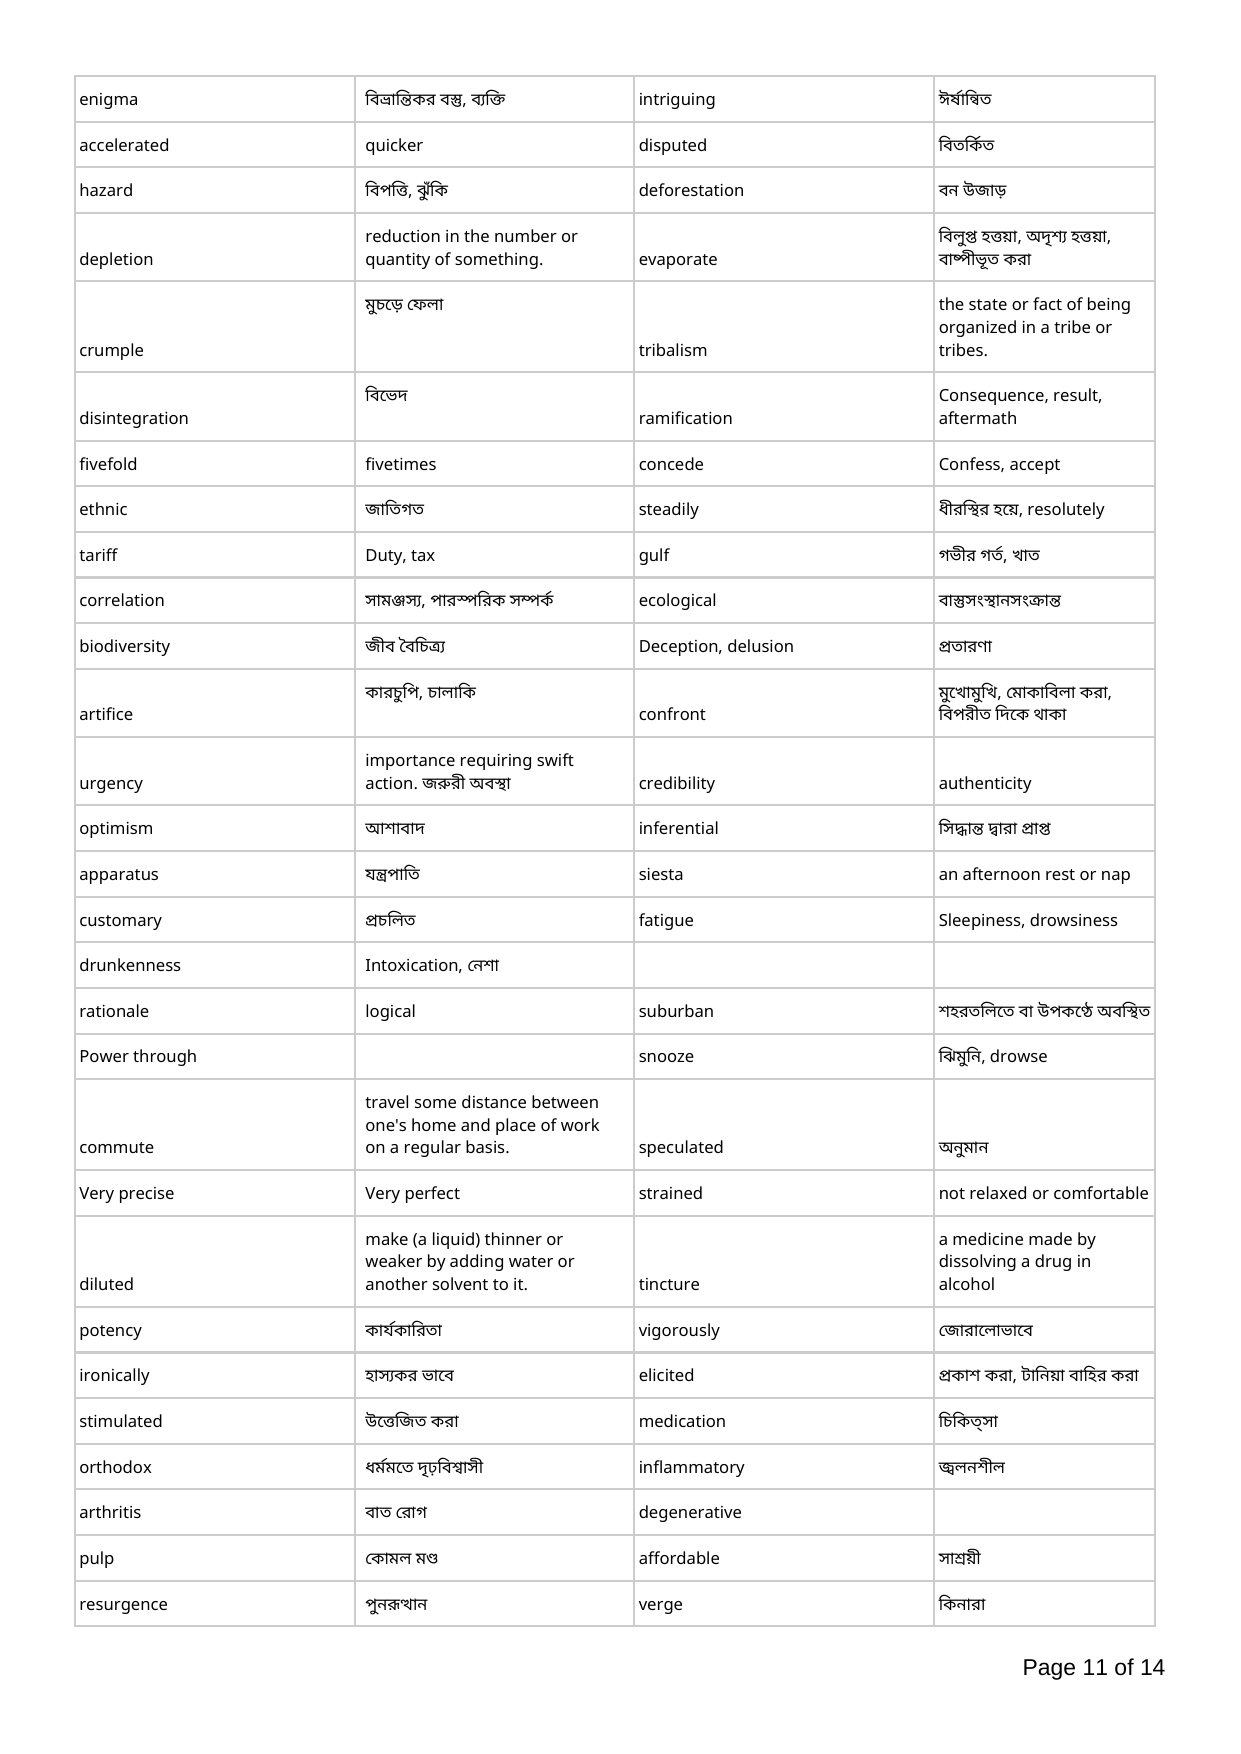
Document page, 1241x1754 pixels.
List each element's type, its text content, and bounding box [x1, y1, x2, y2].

table_cell medication [635, 1399, 933, 1443]
table_cell ironically [76, 1354, 354, 1397]
table_cell ramification [635, 373, 933, 439]
table_cell আশাবাদ [356, 806, 633, 850]
table_cell বন উজাড় [935, 168, 1154, 212]
table_cell মুখোমুখি, মোকাবিলা করা, বিপরীত দিকে থাকা [935, 670, 1154, 736]
table_cell inflammatory [635, 1445, 933, 1488]
table_cell optimism [76, 806, 354, 850]
table_cell commute [76, 1080, 354, 1169]
table_cell কিনারা [935, 1582, 1154, 1625]
table_cell steadily [635, 487, 933, 531]
table_cell rationale [76, 989, 354, 1032]
table_cell [635, 943, 933, 987]
table_cell correlation [76, 579, 354, 622]
table_cell deforestation [635, 168, 933, 212]
table_cell logical [356, 989, 633, 1032]
table_cell সাশ্রয়ী [935, 1536, 1154, 1579]
table_cell ঈর্ষান্বিত [935, 77, 1154, 121]
table_cell অনুমান [935, 1080, 1154, 1169]
table_cell ধীরস্থির হয়ে, resolutely [935, 487, 1154, 531]
table_cell depletion [76, 214, 354, 280]
table_cell ethnic [76, 487, 354, 531]
table_cell affordable [635, 1536, 933, 1579]
table_cell confront [635, 670, 933, 736]
table_cell an afternoon rest or nap [935, 852, 1154, 896]
table_cell degenerative [635, 1490, 933, 1534]
table_cell শহরতলিতে বা উপকণ্ঠে অবস্থিত [935, 989, 1154, 1032]
table_cell biodiversity [76, 624, 354, 668]
table_cell কারচুপি, চালাকি [356, 670, 633, 736]
table_cell credibility [635, 738, 933, 804]
table_cell strained [635, 1171, 933, 1215]
table_cell চিকিত্সা [935, 1399, 1154, 1443]
table_cell Sleepiness, drowsiness [935, 898, 1154, 941]
table_cell make (a liquid) thinner or weaker by adding water or another solvent to it. [356, 1217, 633, 1306]
table_cell elicited [635, 1354, 933, 1397]
table_cell Confess, accept [935, 442, 1154, 485]
table_cell tribalism [635, 282, 933, 371]
table_cell apparatus [76, 852, 354, 896]
table_cell quicker [356, 123, 633, 166]
table_cell tariff [76, 533, 354, 576]
table_cell vigorously [635, 1308, 933, 1351]
table_cell disintegration [76, 373, 354, 439]
table_cell বিলুপ্ত হত্তয়া, অদৃশ্য হত্তয়া, বাষ্পীভূত করা [935, 214, 1154, 280]
table_cell artifice [76, 670, 354, 736]
table_cell Deception, delusion [635, 624, 933, 668]
table_cell জোরালোভাবে [935, 1308, 1154, 1351]
table_cell gulf [635, 533, 933, 576]
table_cell বিভেদ [356, 373, 633, 439]
table_cell Power through [76, 1035, 354, 1078]
table_cell crumple [76, 282, 354, 371]
table_cell সিদ্ধান্ত দ্বারা প্রাপ্ত [935, 806, 1154, 850]
table_cell উত্তেজিত করা [356, 1399, 633, 1443]
table_cell reduction in the number or quantity of something. [356, 214, 633, 280]
table_cell Consequence, result, aftermath [935, 373, 1154, 439]
table_cell stimulated [76, 1399, 354, 1443]
table_cell জ্বলনশীল [935, 1445, 1154, 1488]
table_cell arthritis [76, 1490, 354, 1534]
table_cell snooze [635, 1035, 933, 1078]
table_cell Very perfect [356, 1171, 633, 1215]
table_cell বিভ্রান্তিকর বস্তু, ব্যক্তি [356, 77, 633, 121]
table_cell বাত রোগ [356, 1490, 633, 1534]
table_cell জীব বৈচিত্র্য [356, 624, 633, 668]
table_cell diluted [76, 1217, 354, 1306]
table_cell fatigue [635, 898, 933, 941]
table_cell প্রকাশ করা, টানিয়া বাহির করা [935, 1354, 1154, 1397]
table_cell urgency [76, 738, 354, 804]
table_cell verge [635, 1582, 933, 1625]
table_cell [935, 943, 1154, 987]
table_cell intriguing [635, 77, 933, 121]
table_cell মুচড়ে ফেলা [356, 282, 633, 371]
table_cell [356, 1035, 633, 1078]
table_cell fivetimes [356, 442, 633, 485]
table_cell tincture [635, 1217, 933, 1306]
table_cell pulp [76, 1536, 354, 1579]
table_cell authenticity [935, 738, 1154, 804]
table_cell potency [76, 1308, 354, 1351]
table_cell হাস্যকর ভাবে [356, 1354, 633, 1397]
table_cell গভীর গর্ত, খাত [935, 533, 1154, 576]
table_cell the state or fact of being organized in a tribe or tribes. [935, 282, 1154, 371]
table_cell disputed [635, 123, 933, 166]
table_cell ধর্মমতে দৃঢ়বিশ্বাসী [356, 1445, 633, 1488]
table_cell প্রতারণা [935, 624, 1154, 668]
table_cell accelerated [76, 123, 354, 166]
table_cell [935, 1490, 1154, 1534]
table_cell inferential [635, 806, 933, 850]
table_cell Very precise [76, 1171, 354, 1215]
table_cell a medicine made by dissolving a drug in alcohol [935, 1217, 1154, 1306]
table_cell suburban [635, 989, 933, 1032]
table_cell hazard [76, 168, 354, 212]
table_cell concede [635, 442, 933, 485]
table_cell বিতর্কিত [935, 123, 1154, 166]
table_cell importance requiring swift action. জরুরী অবস্থা [356, 738, 633, 804]
table_cell কোমল মণ্ড [356, 1536, 633, 1579]
table_cell drunkenness [76, 943, 354, 987]
table_cell travel some distance between one's home and place of work on a regular basis. [356, 1080, 633, 1169]
table_cell প্রচলিত [356, 898, 633, 941]
table_cell enigma [76, 77, 354, 121]
table_cell fivefold [76, 442, 354, 485]
table_cell জাতিগত [356, 487, 633, 531]
table_cell Intoxication, নেশা [356, 943, 633, 987]
table_cell siesta [635, 852, 933, 896]
table_cell যন্ত্রপাতি [356, 852, 633, 896]
table_cell কার্যকারিতা [356, 1308, 633, 1351]
table_cell speculated [635, 1080, 933, 1169]
table_cell পুনরূত্থান [356, 1582, 633, 1625]
table_cell ঝিমুনি, drowse [935, 1035, 1154, 1078]
table_cell customary [76, 898, 354, 941]
table_cell ecological [635, 579, 933, 622]
table_cell evaporate [635, 214, 933, 280]
table_cell বাস্তুসংস্থানসংক্রান্ত [935, 579, 1154, 622]
table_cell সামঞ্জস্য, পারস্পরিক সম্পর্ক [356, 579, 633, 622]
table_cell Duty, tax [356, 533, 633, 576]
table_cell not relaxed or comfortable [935, 1171, 1154, 1215]
table_cell বিপত্তি, ঝুঁকি [356, 168, 633, 212]
table_cell orthodox [76, 1445, 354, 1488]
table_cell resurgence [76, 1582, 354, 1625]
